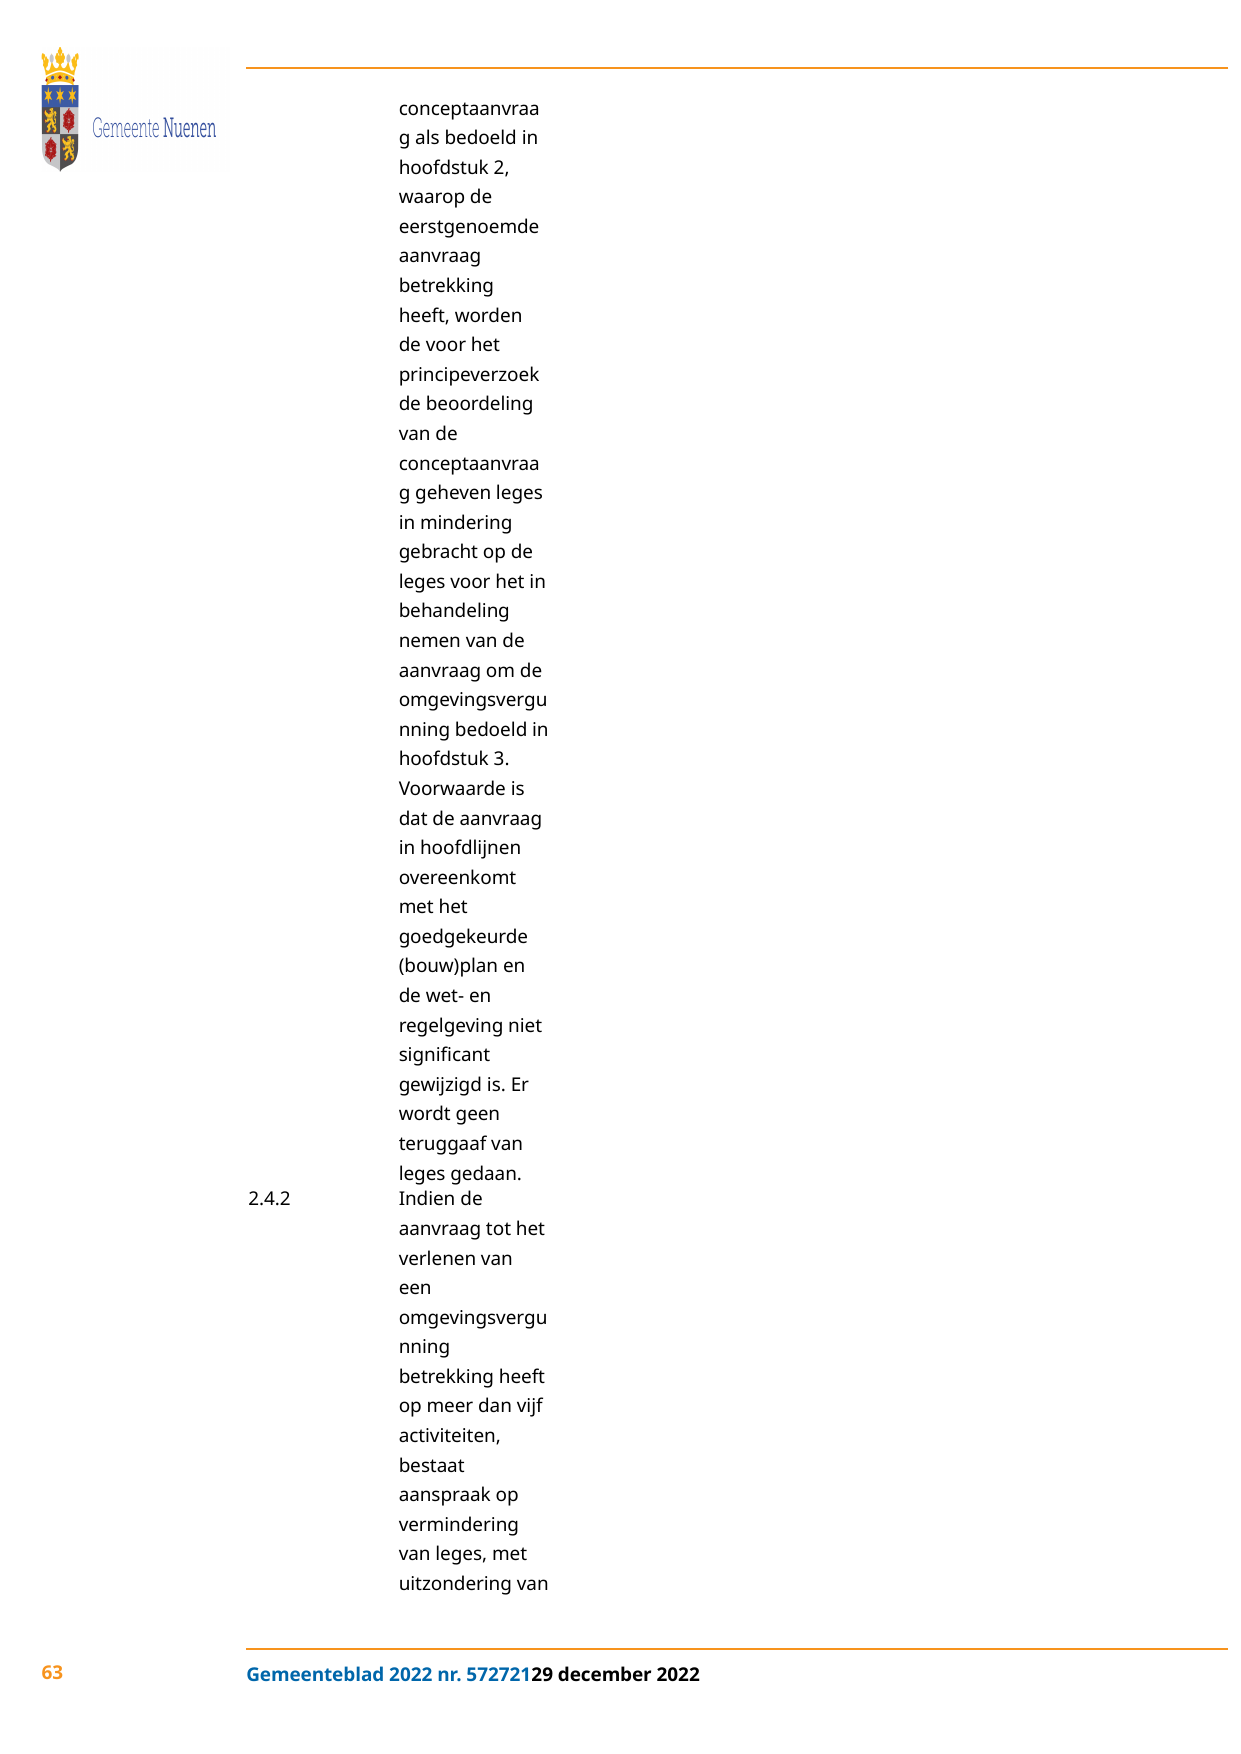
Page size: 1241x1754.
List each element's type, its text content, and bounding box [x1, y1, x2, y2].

table_cell [700, 1186, 850, 1596]
table_cell 2.4.2 [248, 1186, 398, 1596]
table_cell [1001, 95, 1152, 1186]
table_cell [850, 95, 1001, 1186]
table_cell [850, 1186, 1001, 1596]
picture [41, 47, 231, 172]
table_cell [549, 1186, 700, 1596]
table_cell [549, 95, 700, 1186]
table_cell Indien de aanvraag tot het verlenen van een omgevingsvergunning betrekking heeft op meer dan vijf activiteiten, bestaat aanspraak op vermindering van leges, met uitzondering van [399, 1186, 549, 1596]
table_cell [700, 95, 850, 1186]
table_cell conceptaanvraag als bedoeld in hoofdstuk 2, waarop de eerstgenoemde aanvraag betrekking heeft, worden de voor het principeverzoek de beoordeling van de conceptaanvraag geheven leges in mindering gebracht op de leges voor het in behandeling nemen van de aanvraag om de omgevingsvergunning bedoeld in hoofdstuk 3. Voorwaarde is dat de aanvraag in hoofdlijnen overeenkomt met het goedgekeurde (bouw)plan en de wet- en regelgeving niet significant gewijzigd is. Er wordt geen teruggaaf van leges gedaan. [399, 95, 549, 1186]
table_cell [1001, 1186, 1152, 1596]
table_cell [248, 95, 398, 1186]
